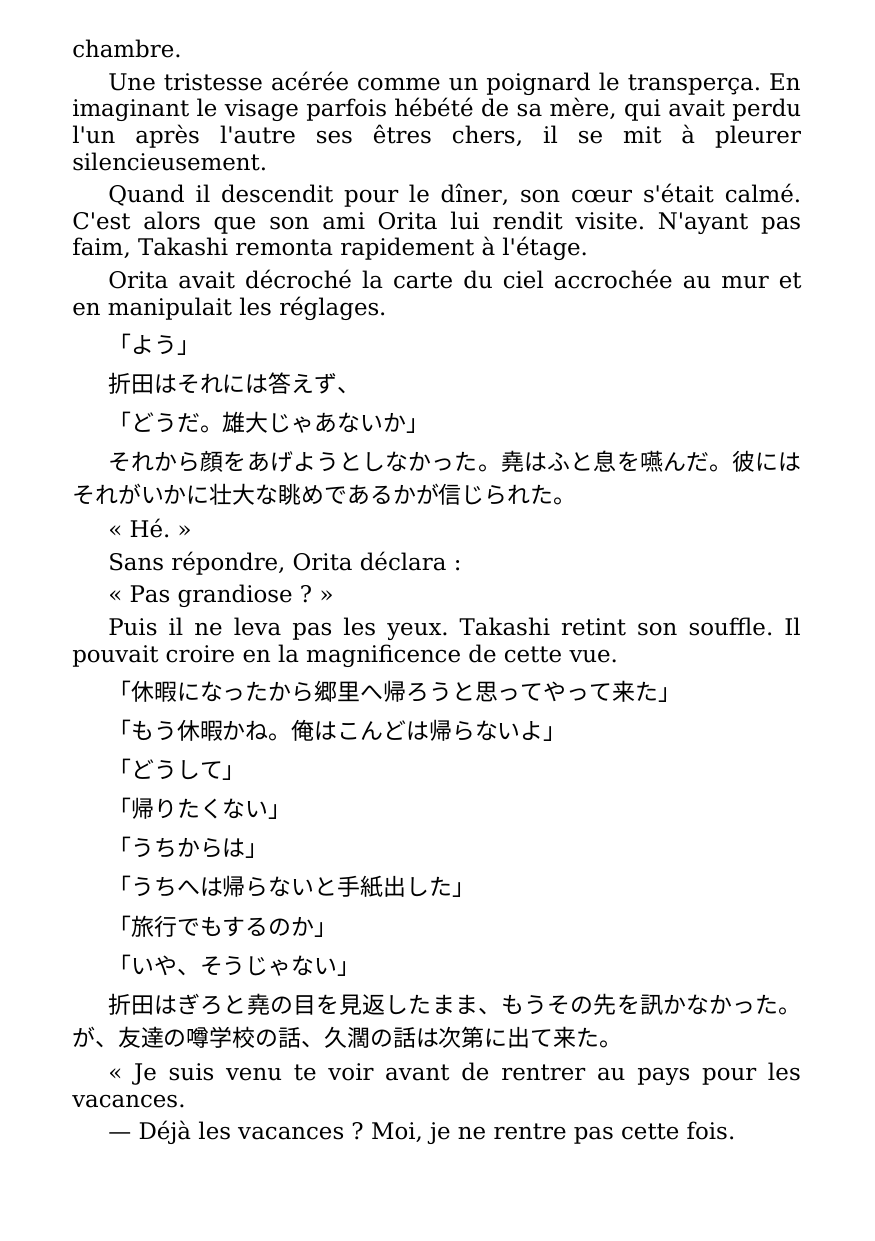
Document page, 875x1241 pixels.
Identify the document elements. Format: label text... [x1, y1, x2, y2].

text « Pas grandiose ? » [72, 582, 802, 608]
text chambre. [72, 36, 802, 63]
text Sans répondre, Orita déclara : [72, 549, 802, 576]
text 「どうだ。雄大じゃあないか」 [72, 405, 802, 438]
text それから顔をあげようとしなかった。堯はふと息を嚥んだ。彼にはそれがいかに壮大な眺めであるかが信じられた。 [72, 444, 802, 510]
text 「帰りたくない」 [72, 791, 802, 824]
text 「うちへは帰らないと手紙出した」 [72, 869, 802, 902]
text 「休暇になったから郷里へ帰ろうと思ってやって来た」 [72, 673, 802, 707]
text 「もう休暇かね。俺はこんどは帰らないよ」 [72, 713, 802, 746]
text 「うちからは」 [72, 830, 802, 863]
text 「いや、そうじゃない」 [72, 948, 802, 981]
text 折田はぎろと堯の目を見返したまま、もうその先を訊かなかった。が、友達の噂学校の話、久濶の話は次第に出て来た。 [72, 987, 802, 1053]
text 「どうして」 [72, 752, 802, 785]
text 「旅行でもするのか」 [72, 908, 802, 942]
text Quand il descendit pour le dîner, son cœur s'était calmé. C'est alors que son ami Orita lui rendit visite. N'ayant pas faim, Takashi remonta rapidement à l'étage. [72, 181, 802, 261]
text 折田はそれには答えず、 [72, 366, 802, 399]
text Une tristesse acérée comme un poignard le transperça. En imaginant le visage parfois hébété de sa mère, qui avait perdu l'un après l'autre ses êtres chers, il se mit à pleurer silencieusement. [72, 69, 802, 175]
text Orita avait décroché la carte du ciel accrochée au mur et en manipulait les réglages. [72, 267, 802, 321]
text Puis il ne leva pas les yeux. Takashi retint son souffle. Il pouvait croire en la magnificence de cette vue. [72, 614, 802, 667]
text « Hé. » [72, 516, 802, 543]
text 「よう」 [72, 326, 802, 360]
text « Je suis venu te voir avant de rentrer au pays pour les vacances. [72, 1059, 802, 1112]
text — Déjà les vacances ? Moi, je ne rentre pas cette fois. [72, 1118, 802, 1145]
